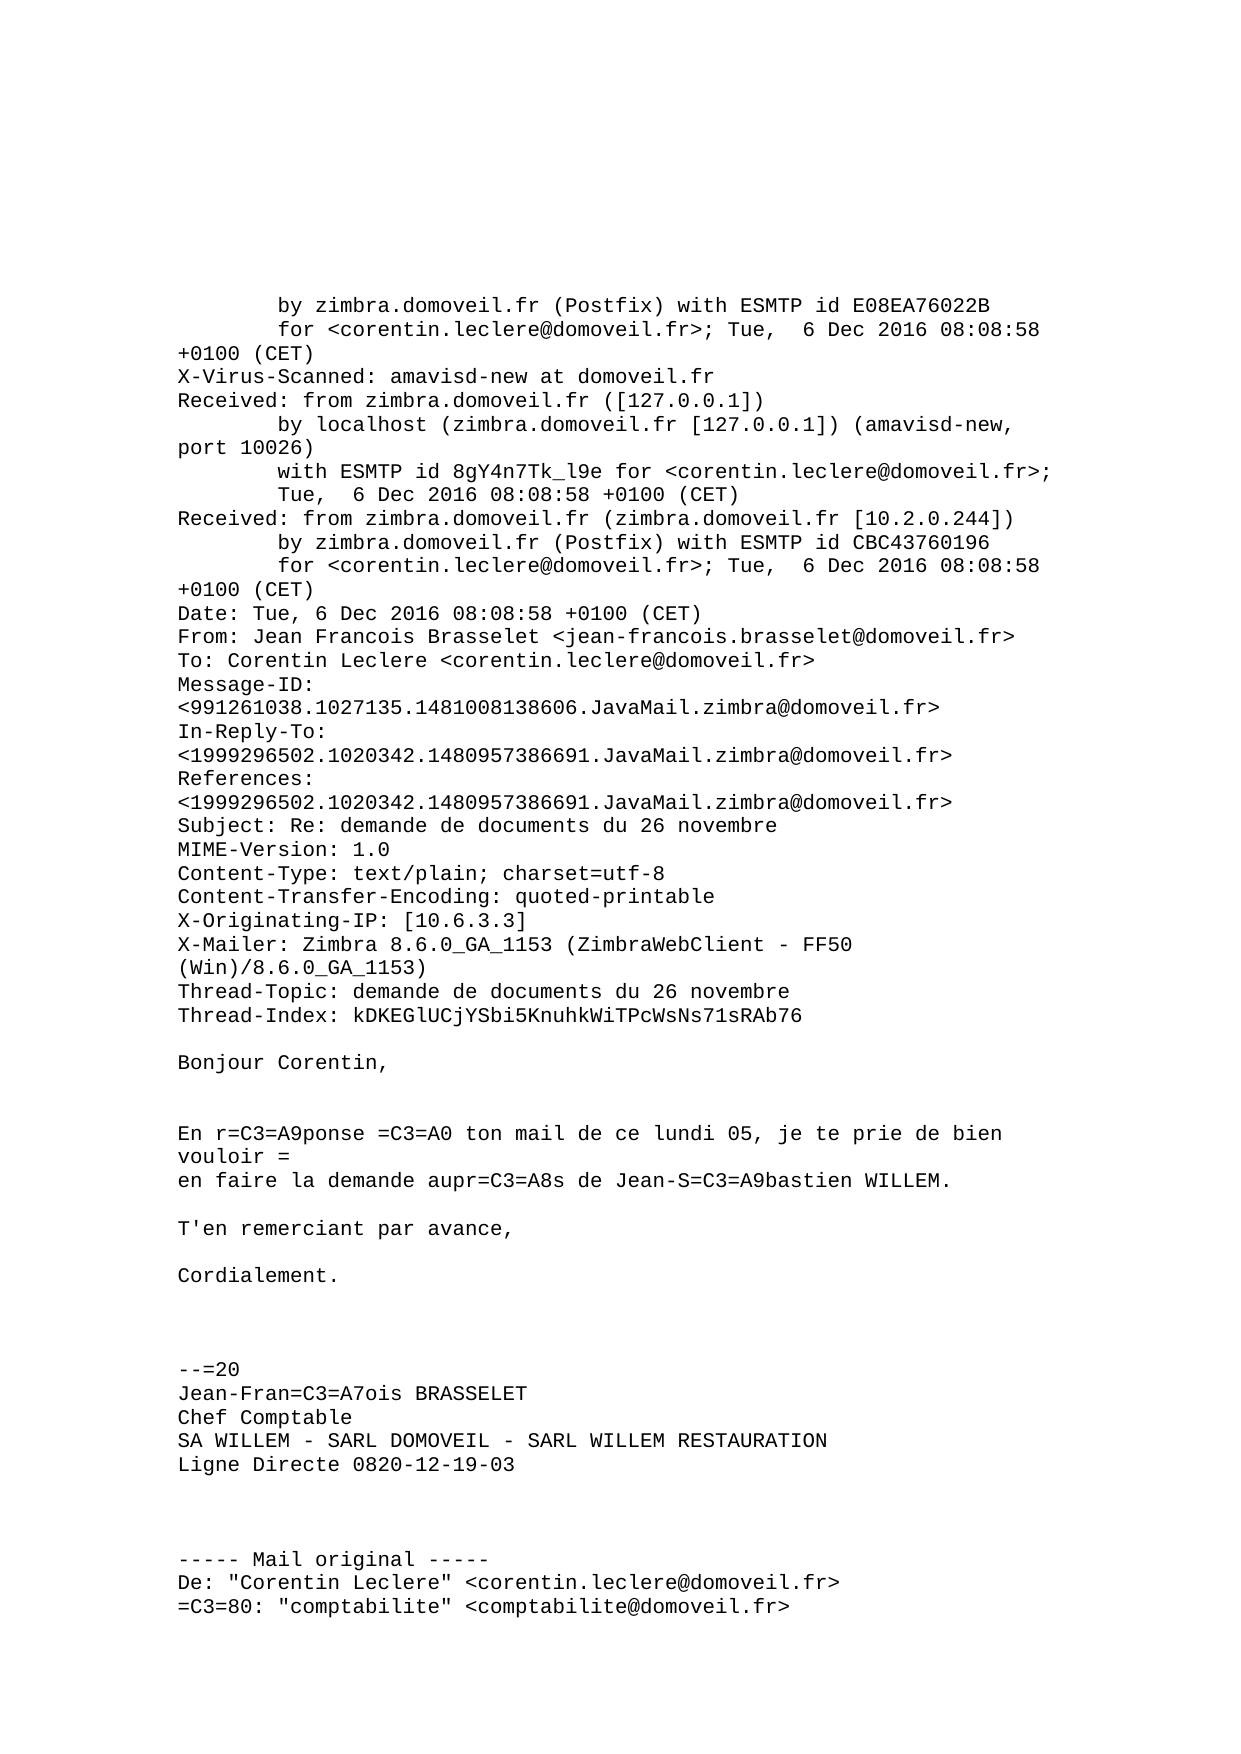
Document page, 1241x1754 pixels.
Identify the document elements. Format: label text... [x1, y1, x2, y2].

text Date: Tue, 6 Dec 2016 08:08:58 +0100 (CET) [177, 603, 1063, 626]
text Ligne Directe 0820-12-19-03 [177, 1454, 1063, 1478]
text Message-ID: <991261038.1027135.1481008138606.JavaMail.zimbra@domoveil.fr> [177, 674, 1063, 721]
text In-Reply-To: <1999296502.1020342.1480957386691.JavaMail.zimbra@domoveil.fr> [177, 721, 1063, 768]
text From: Jean Francois Brasselet <jean-francois.brasselet@domoveil.fr> [177, 626, 1063, 650]
text X-Originating-IP: [10.6.3.3] [177, 910, 1063, 934]
text Chef Comptable [177, 1407, 1063, 1430]
text Jean-Fran=C3=A7ois BRASSELET [177, 1383, 1063, 1407]
text Received: from zimbra.domoveil.fr (zimbra.domoveil.fr [10.2.0.244]) [177, 508, 1063, 532]
text =C3=80: "comptabilite" <comptabilite@domoveil.fr> [177, 1596, 1063, 1619]
text Bonjour Corentin, [177, 1052, 1063, 1076]
text ----- Mail original ----- [177, 1548, 1063, 1572]
text Thread-Topic: demande de documents du 26 novembre [177, 981, 1063, 1005]
text by localhost (zimbra.domoveil.fr [127.0.0.1]) (amavisd-new, port 10026) [177, 413, 1063, 461]
text Thread-Index: kDKEGlUCjYSbi5KnuhkWiTPcWsNs71sRAb76 [177, 1005, 1063, 1028]
text en faire la demande aupr=C3=A8s de Jean-S=C3=A9bastien WILLEM. [177, 1170, 1063, 1194]
text References: <1999296502.1020342.1480957386691.JavaMail.zimbra@domoveil.fr> [177, 768, 1063, 816]
text Content-Transfer-Encoding: quoted-printable [177, 886, 1063, 910]
text T'en remerciant par avance, [177, 1217, 1063, 1241]
text X-Mailer: Zimbra 8.6.0_GA_1153 (ZimbraWebClient - FF50 (Win)/8.6.0_GA_1153) [177, 934, 1063, 981]
text Content-Type: text/plain; charset=utf-8 [177, 863, 1063, 886]
text for <corentin.leclere@domoveil.fr>; Tue, 6 Dec 2016 08:08:58 +0100 (CET) [177, 319, 1063, 366]
text Received: from zimbra.domoveil.fr ([127.0.0.1]) [177, 390, 1063, 413]
text Cordialement. [177, 1265, 1063, 1288]
text SA WILLEM - SARL DOMOVEIL - SARL WILLEM RESTAURATION [177, 1430, 1063, 1454]
text for <corentin.leclere@domoveil.fr>; Tue, 6 Dec 2016 08:08:58 +0100 (CET) [177, 555, 1063, 603]
text by zimbra.domoveil.fr (Postfix) with ESMTP id E08EA76022B [177, 295, 1063, 319]
text --=20 [177, 1359, 1063, 1383]
text by zimbra.domoveil.fr (Postfix) with ESMTP id CBC43760196 [177, 532, 1063, 555]
text De: "Corentin Leclere" <corentin.leclere@domoveil.fr> [177, 1572, 1063, 1596]
text MIME-Version: 1.0 [177, 839, 1063, 863]
text Subject: Re: demande de documents du 26 novembre [177, 816, 1063, 839]
text Tue, 6 Dec 2016 08:08:58 +0100 (CET) [177, 484, 1063, 508]
text X-Virus-Scanned: amavisd-new at domoveil.fr [177, 366, 1063, 390]
text En r=C3=A9ponse =C3=A0 ton mail de ce lundi 05, je te prie de bien vouloir = [177, 1123, 1063, 1170]
text To: Corentin Leclere <corentin.leclere@domoveil.fr> [177, 650, 1063, 674]
text with ESMTP id 8gY4n7Tk_l9e for <corentin.leclere@domoveil.fr>; [177, 461, 1063, 484]
